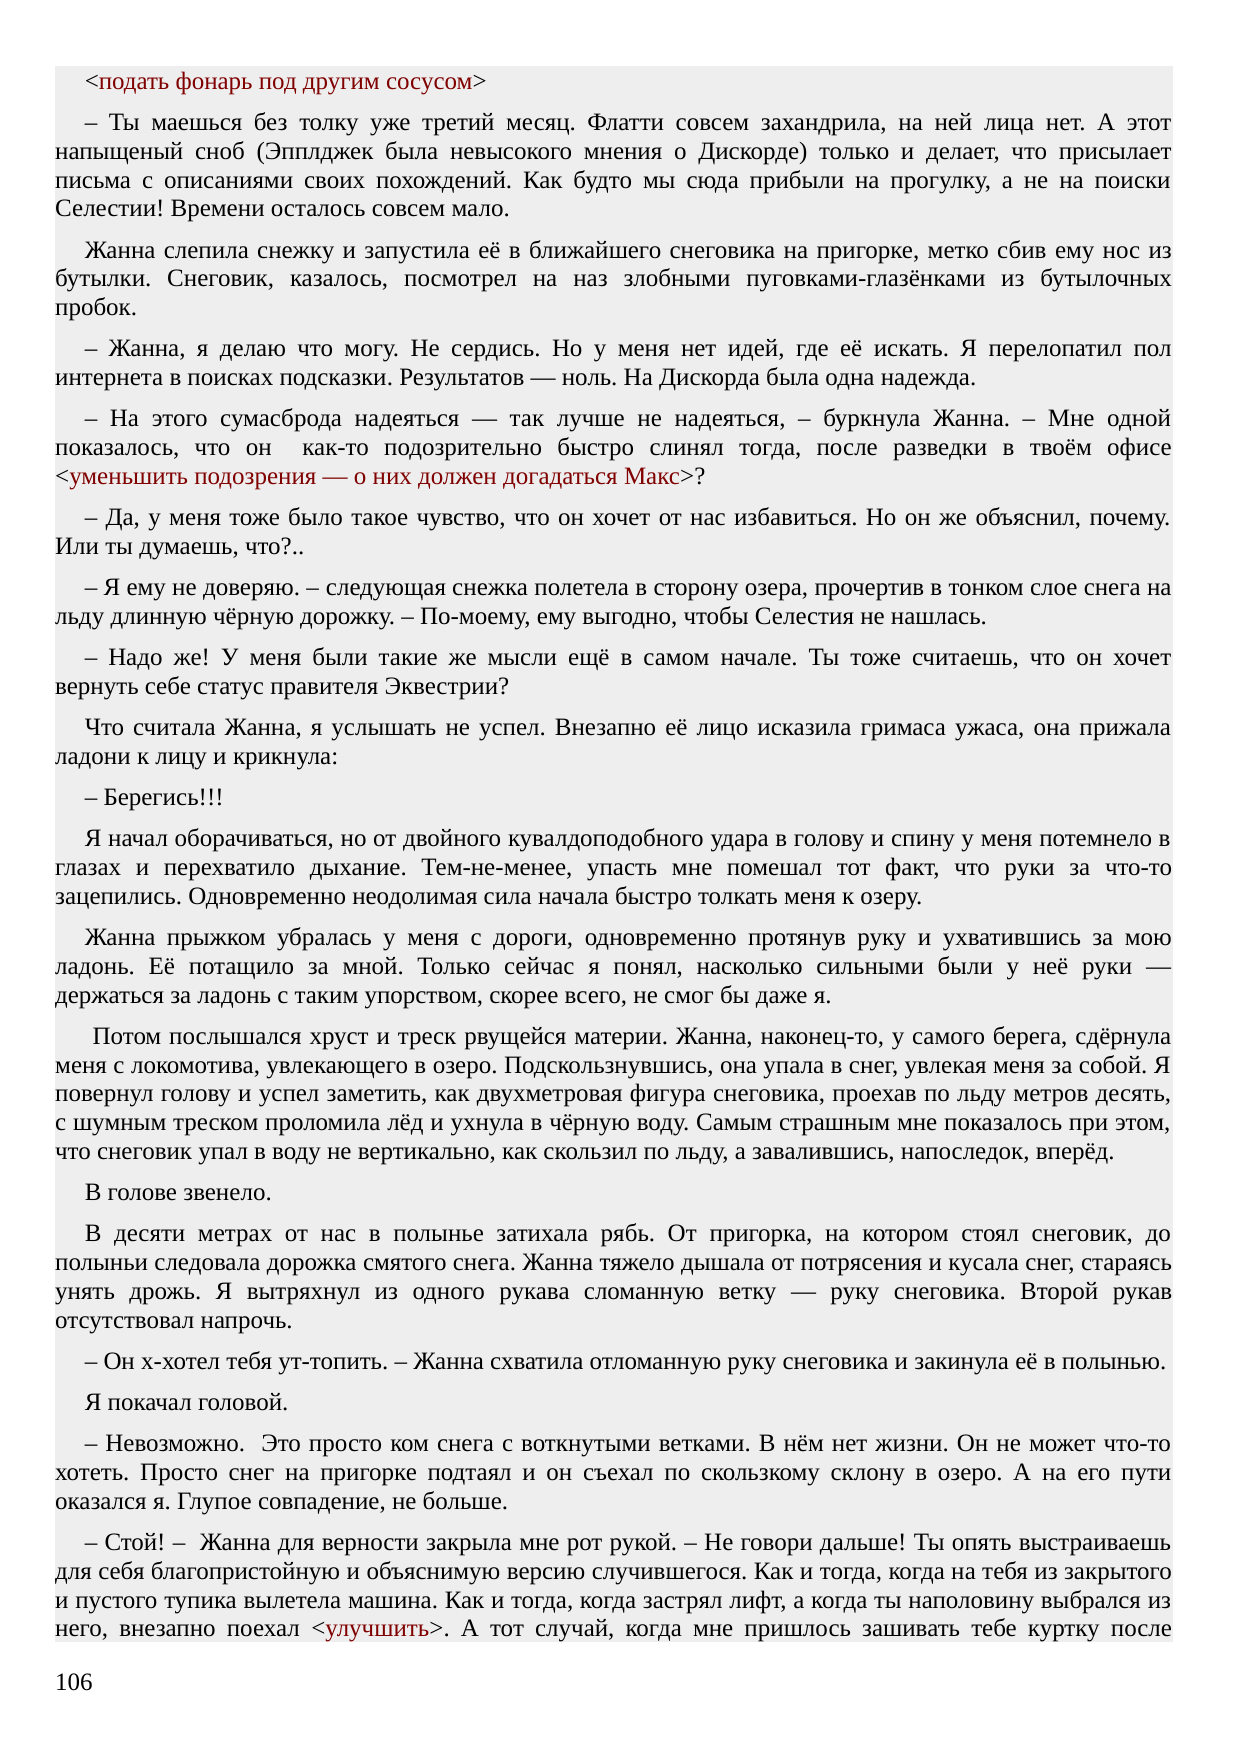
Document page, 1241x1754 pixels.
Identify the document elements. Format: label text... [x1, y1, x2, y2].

text Я покачал головой. [55, 1387, 1173, 1416]
text Я начал оборачиваться, но от двойного кувалдоподобного удара в голову и спину у меня потемнело в глазах и перехватило дыхание. Тем-не-менее, упасть мне помешал тот факт, что руки за что-то зацепились. Одновременно неодолимая сила начала быстро толкать меня к озеру. [55, 823, 1173, 910]
text – Он х-хотел тебя ут-топить. – Жанна схватила отломанную руку снеговика и закинула её в полынью. [55, 1346, 1173, 1375]
text – Я ему не доверяю. – следующая снежка полетела в сторону озера, прочертив в тонком слое снега на льду длинную чёрную дорожку. – По-моему, ему выгодно, чтобы Селестия не нашлась. [55, 572, 1173, 630]
text В голове звенело. [55, 1177, 1173, 1206]
text Что считала Жанна, я услышать не успел. Внезапно её лицо исказила гримаса ужаса, она прижала ладони к лицу и крикнула: [55, 712, 1173, 770]
text – Да, у меня тоже было такое чувство, что он хочет от нас избавиться. Но он же объяснил, почему. Или ты думаешь, что?.. [55, 502, 1173, 560]
text Жанна прыжком убралась у меня с дороги, одновременно протянув руку и ухватившись за мою ладонь. Её потащило за мной. Только сейчас я понял, насколько сильными были у неё руки — держаться за ладонь с таким упорством, скорее всего, не смог бы даже я. [55, 922, 1173, 1008]
text – Стой! – Жанна для верности закрыла мне рот рукой. – Не говори дальше! Ты опять выстраиваешь для себя благопристойную и объяснимую версию случившегося. Как и тогда, когда на тебя из закрытого и пустого тупика вылетела машина. Как и тогда, когда застрял лифт, а когда ты наполовину выбрался из него, внезапно поехал <улучшить>. А тот случай, когда мне пришлось зашивать тебе куртку после [55, 1527, 1173, 1642]
text <подать фонарь под другим сосусом> [55, 66, 1173, 95]
text Потом послышался хруст и треск рвущейся материи. Жанна, наконец-то, у самого берега, сдёрнула меня с локомотива, увлекающего в озеро. Подскользнувшись, она упала в снег, увлекая меня за собой. Я повернул голову и успел заметить, как двухметровая фигура снеговика, проехав по льду метров десять, с шумным треском проломила лёд и ухнула в чёрную воду. Самым страшным мне показалось при этом, что снеговик упал в воду не вертикально, как скользил по льду, а завалившись, напоследок, вперёд. [55, 1021, 1173, 1165]
text – Невозможно. Это просто ком снега с воткнутыми ветками. В нём нет жизни. Он не может что-то хотеть. Просто снег на пригорке подтаял и он съехал по скользкому склону в озеро. А на его пути оказался я. Глупое совпадение, не больше. [55, 1428, 1173, 1515]
text – Надо же! У меня были такие же мысли ещё в самом начале. Ты тоже считаешь, что он хочет вернуть себе статус правителя Эквестрии? [55, 642, 1173, 700]
text – Берегись!!! [55, 782, 1173, 811]
text – Ты маешься без толку уже третий месяц. Флатти совсем захандрила, на ней лица нет. А этот напыщеный сноб (Эпплджек была невысокого мнения о Дискорде) только и делает, что присылает письма с описаниями своих похождений. Как будто мы сюда прибыли на прогулку, а не на поиски Селестии! Времени осталось совсем мало. [55, 107, 1173, 222]
text В десяти метрах от нас в полынье затихала рябь. От пригорка, на котором стоял снеговик, до полыньи следовала дорожка смятого снега. Жанна тяжело дышала от потрясения и кусала снег, стараясь унять дрожь. Я вытряхнул из одного рукава сломанную ветку — руку снеговика. Второй рукав отсутствовал напрочь. [55, 1218, 1173, 1333]
text – Жанна, я делаю что могу. Не сердись. Но у меня нет идей, где её искать. Я перелопатил пол интернета в поисках подсказки. Результатов — ноль. На Дискорда была одна надежда. [55, 333, 1173, 391]
text Жанна слепила снежку и запустила её в ближайшего снеговика на пригорке, метко сбив ему нос из бутылки. Снеговик, казалось, посмотрел на наз злобными пуговками-глазёнками из бутылочных пробок. [55, 235, 1173, 321]
text – На этого сумасброда надеяться — так лучше не надеяться, – буркнула Жанна. – Мне одной показалось, что он как-то подозрительно быстро слинял тогда, после разведки в твоём офисе <уменьшить подозрения — о них должен догадаться Макс>? [55, 403, 1173, 490]
